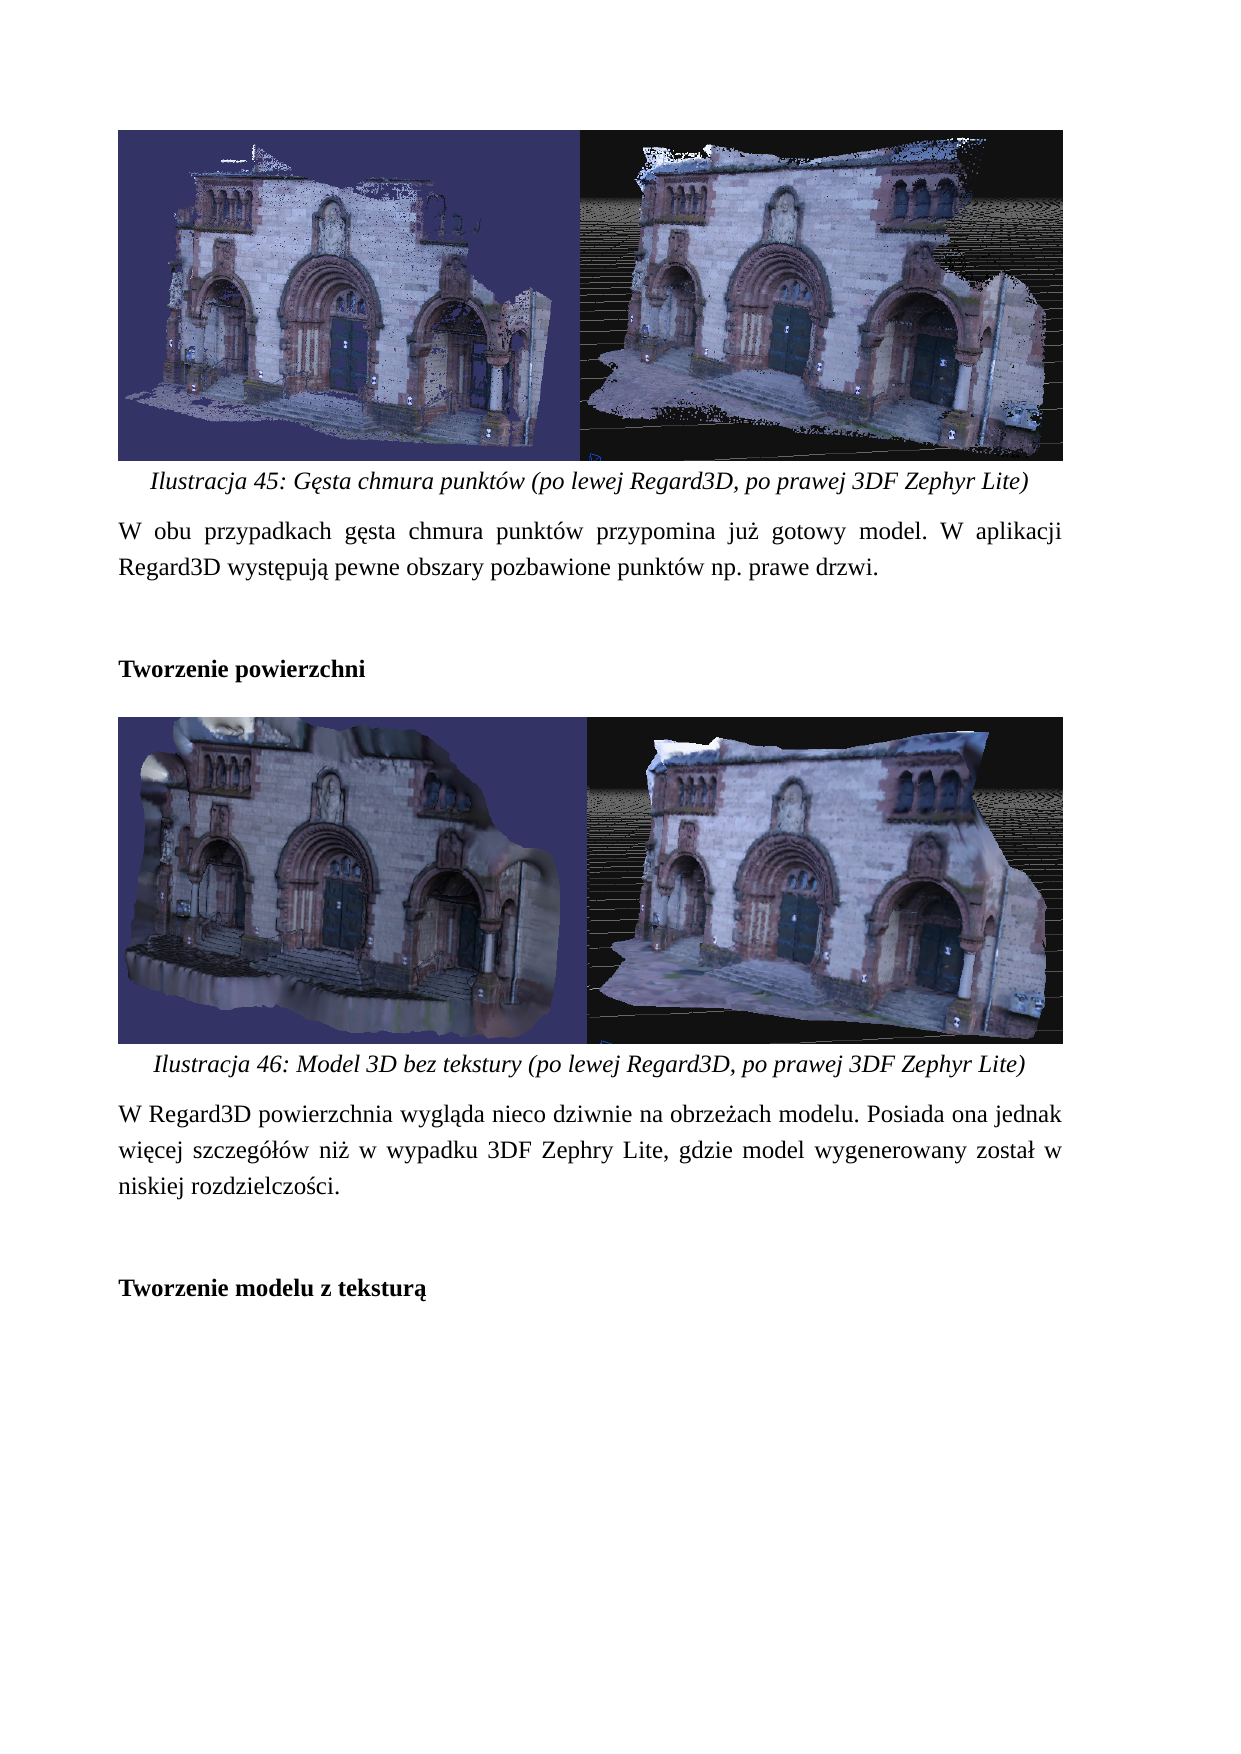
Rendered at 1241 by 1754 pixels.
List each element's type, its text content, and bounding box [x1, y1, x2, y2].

picture [118, 717, 1063, 1044]
text Tworzenie powierzchni [118, 654, 1063, 683]
picture [118, 130, 1063, 461]
text Ilustracja 46: Model 3D bez tekstury (po lewej Regard3D, po prawej 3DF Zephyr Lite) [118, 1044, 1063, 1077]
text W Regard3D powierzchnia wygląda nieco dziwnie na obrzeżach modelu. Posiada ona jednak więcej szczegółów niż w wypadku 3DF Zephry Lite, gdzie model wygenerowany został w niskiej rozdzielczości. [118, 1099, 1063, 1200]
text Tworzenie modelu z teksturą [118, 1273, 1063, 1301]
text Ilustracja 45: Gęsta chmura punktów (po lewej Regard3D, po prawej 3DF Zephyr Lite) [118, 461, 1063, 494]
text W obu przypadkach gęsta chmura punktów przypomina już gotowy model. W aplikacji Regard3D występują pewne obszary pozbawione punktów np. prawe drzwi. [118, 516, 1063, 581]
